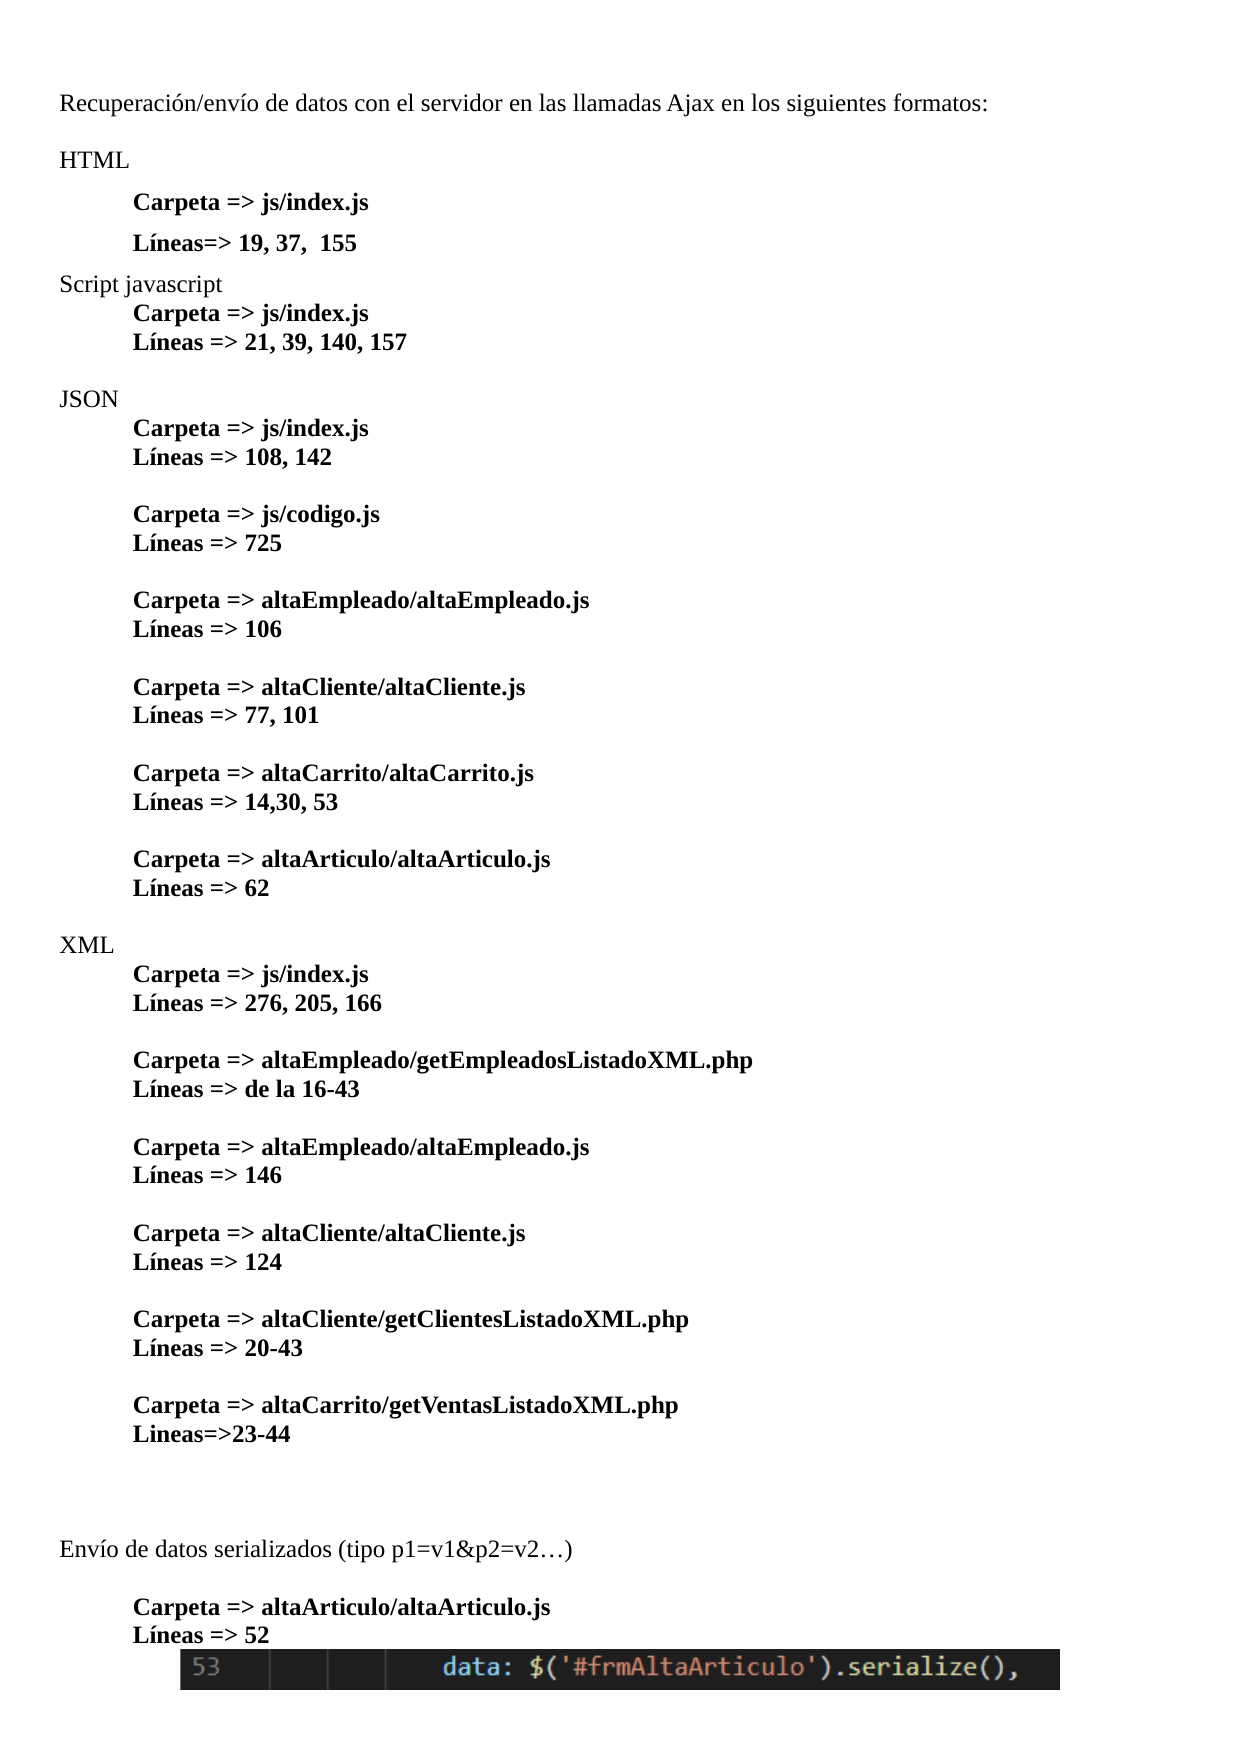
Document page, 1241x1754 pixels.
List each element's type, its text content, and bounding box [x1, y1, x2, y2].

text Líneas=> 19, 37, 155 [59, 228, 1181, 257]
text Carpeta => altaArticulo/altaArticulo.js [59, 844, 1181, 873]
picture [180, 1649, 1060, 1690]
text Carpeta => altaCarrito/getVentasListadoXML.php [59, 1390, 1181, 1419]
text Carpeta => altaArticulo/altaArticulo.js [59, 1592, 1181, 1620]
text Carpeta => js/index.js [59, 187, 1181, 215]
text Líneas => 20-43 [59, 1333, 1181, 1362]
text Líneas => 276, 205, 166 [59, 988, 1181, 1017]
text Carpeta => altaEmpleado/altaEmpleado.js [59, 585, 1181, 614]
text Líneas => 146 [59, 1160, 1181, 1189]
text XML [59, 930, 1181, 959]
text HTML [59, 145, 1181, 174]
text Líneas => 108, 142 [59, 442, 1181, 470]
text Carpeta => js/index.js [59, 959, 1181, 988]
text Carpeta => js/index.js [59, 298, 1181, 327]
text Carpeta => altaCliente/getClientesListadoXML.php [59, 1304, 1181, 1333]
text Líneas => 21, 39, 140, 157 [59, 327, 1181, 355]
text Líneas => 62 [59, 873, 1181, 902]
text Carpeta => js/codigo.js [59, 499, 1181, 528]
text Carpeta => altaEmpleado/getEmpleadosListadoXML.php [59, 1045, 1181, 1074]
text Carpeta => js/index.js [59, 413, 1181, 442]
text Script javascript [59, 269, 1181, 298]
text Líneas => de la 16-43 [59, 1074, 1181, 1103]
text Carpeta => altaCliente/altaCliente.js [59, 672, 1181, 700]
text Carpeta => altaEmpleado/altaEmpleado.js [59, 1132, 1181, 1160]
text Líneas => 725 [59, 528, 1181, 557]
text Líneas => 14,30, 53 [59, 787, 1181, 815]
text Lineas=>23-44 [59, 1419, 1181, 1448]
text Líneas => 106 [59, 614, 1181, 643]
text Carpeta => altaCarrito/altaCarrito.js [59, 758, 1181, 787]
text Recuperación/envío de datos con el servidor en las llamadas Ajax en los siguientes formatos: [59, 88, 1181, 117]
text Líneas => 52 [59, 1620, 1181, 1649]
text JSON [59, 384, 1181, 413]
text Carpeta => altaCliente/altaCliente.js [59, 1218, 1181, 1247]
text Envío de datos serializados (tipo p1=v1&p2=v2…) [59, 1534, 1181, 1563]
text Líneas => 124 [59, 1247, 1181, 1275]
text Líneas => 77, 101 [59, 700, 1181, 729]
